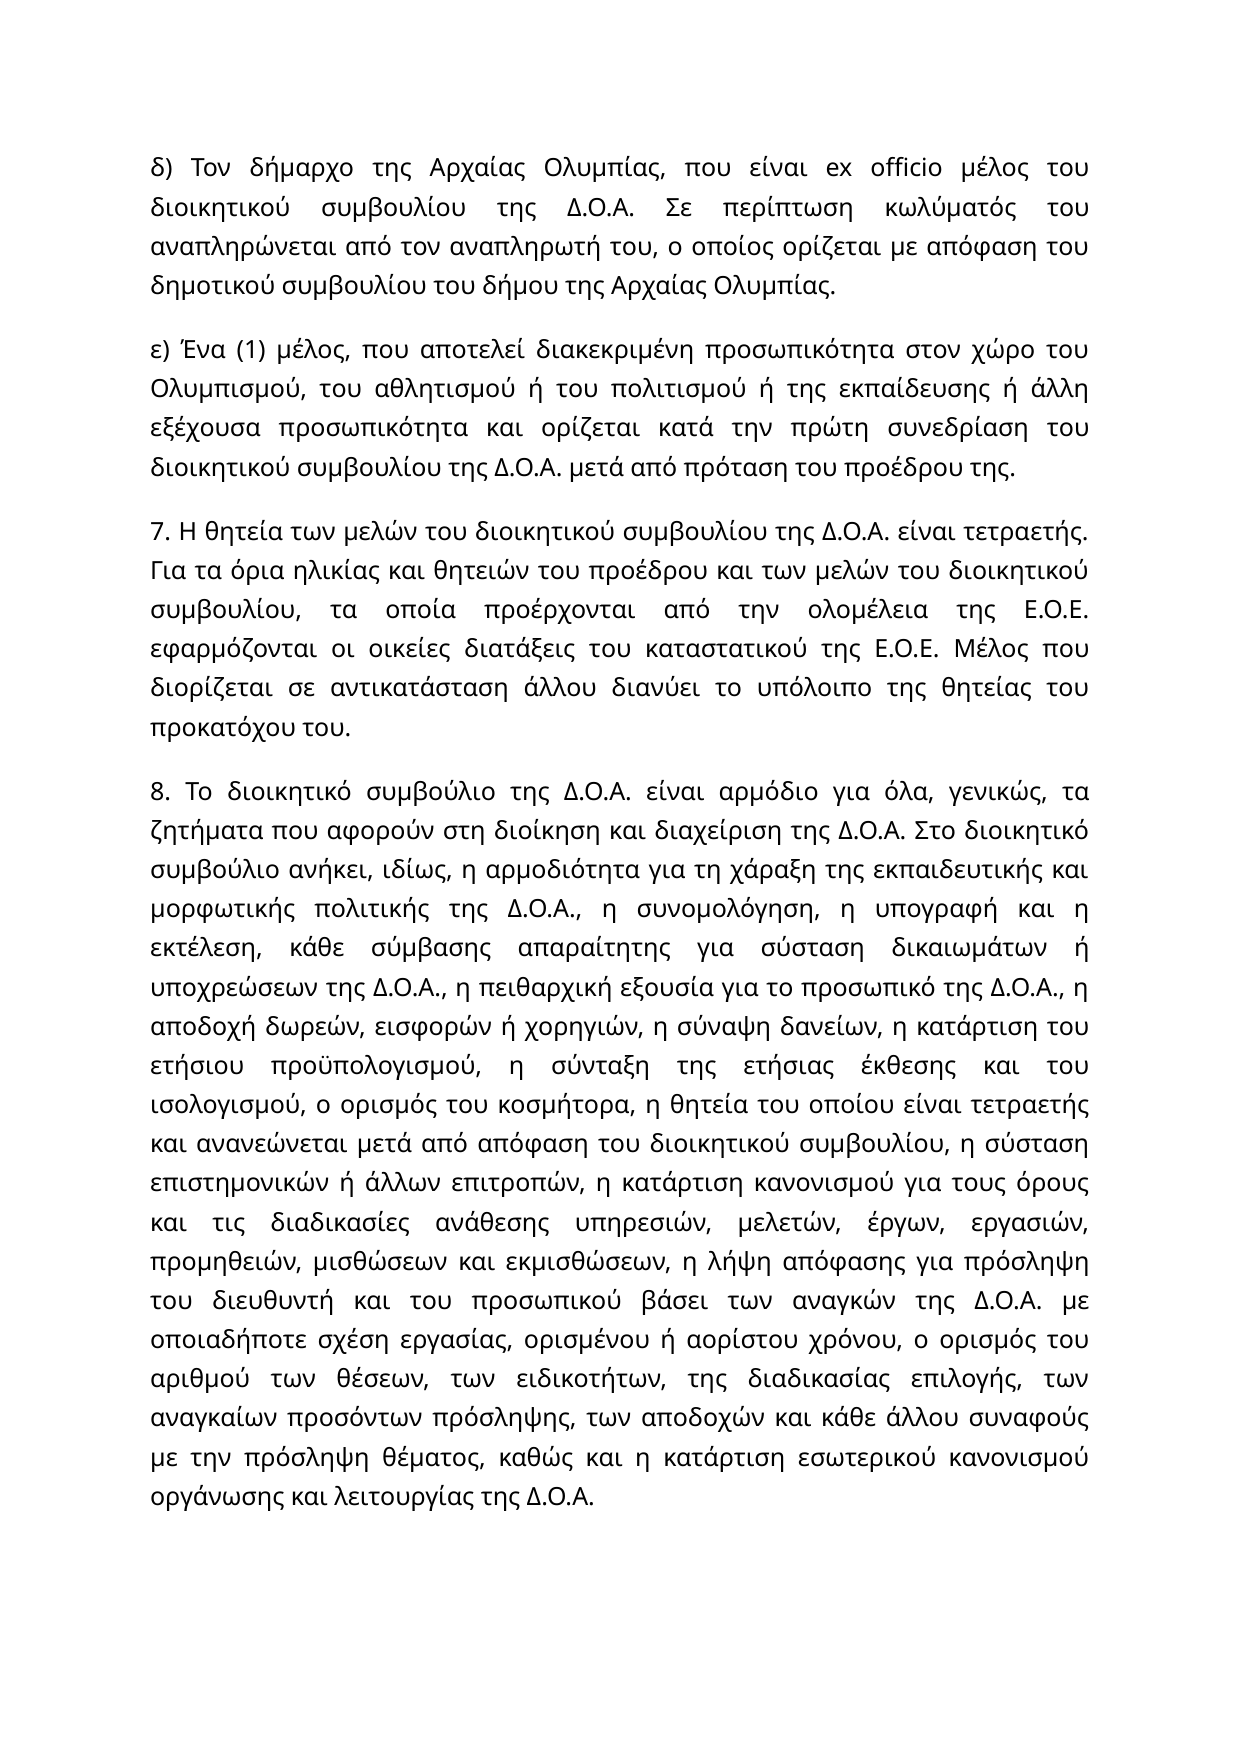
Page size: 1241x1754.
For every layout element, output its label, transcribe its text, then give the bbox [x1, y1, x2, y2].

text δ) Τον δήμαρχο της Αρχαίας Ολυμπίας, που είναι ex officio μέλος του διοικητικού συμβουλίου της Δ.Ο.Α. Σε περίπτωση κωλύματός του αναπληρώνεται από τον αναπληρωτή του, ο οποίος ορίζεται με απόφαση του δημοτικού συμβουλίου του δήμου της Αρχαίας Ολυμπίας. [150, 150, 1090, 302]
text 8. Το διοικητικό συμβούλιο της Δ.Ο.Α. είναι αρμόδιο για όλα, γενικώς, τα ζητήματα που αφορούν στη διοίκηση και διαχείριση της Δ.Ο.Α. Στο διοικητικό συμβούλιο ανήκει, ιδίως, η αρμοδιότητα για τη χάραξη της εκπαιδευτικής και μορφωτικής πολιτικής της Δ.Ο.Α., η συνομολόγηση, η υπογραφή και η εκτέλεση, κάθε σύμβασης απαραίτητης για σύσταση δικαιωμάτων ή υποχρεώσεων της Δ.Ο.Α., η πειθαρχική εξουσία για το προσωπικό της Δ.Ο.Α., η αποδοχή δωρεών, εισφορών ή χορηγιών, η σύναψη δανείων, η κατάρτιση του ετήσιου προϋπολογισμού, η σύνταξη της ετήσιας έκθεσης και του ισολογισμού, ο ορισμός του κοσμήτορα, η θητεία του οποίου είναι τετραετής και ανανεώνεται μετά από απόφαση του διοικητικού συμβουλίου, η σύσταση επιστημονικών ή άλλων επιτροπών, η κατάρτιση κανονισμού για τους όρους και τις διαδικασίες ανάθεσης υπηρεσιών, μελετών, έργων, εργασιών, προμηθειών, μισθώσεων και εκμισθώσεων, η λήψη απόφασης για πρόσληψη του διευθυντή και του προσωπικού βάσει των αναγκών της Δ.Ο.Α. με οποιαδήποτε σχέση εργασίας, ορισμένου ή αορίστου χρόνου, ο ορισμός του αριθμού των θέσεων, των ειδικοτήτων, της διαδικασίας επιλογής, των αναγκαίων προσόντων πρόσληψης, των αποδοχών και κάθε άλλου συναφούς με την πρόσληψη θέματος, καθώς και η κατάρτιση εσωτερικού κανονισμού οργάνωσης και λειτουργίας της Δ.Ο.Α. [150, 773, 1090, 1512]
text ε) Ένα (1) μέλος, που αποτελεί διακεκριμένη προσωπικότητα στον χώρο του Ολυμπισμού, του αθλητισμού ή του πολιτισμού ή της εκπαίδευσης ή άλλη εξέχουσα προσωπικότητα και ορίζεται κατά την πρώτη συνεδρίαση του διοικητικού συμβουλίου της Δ.Ο.Α. μετά από πρόταση του προέδρου της. [150, 332, 1090, 483]
text 7. Η θητεία των μελών του διοικητικού συμβουλίου της Δ.Ο.Α. είναι τετραετής. Για τα όρια ηλικίας και θητειών του προέδρου και των μελών του διοικητικού συμβουλίου, τα οποία προέρχονται από την ολομέλεια της Ε.Ο.Ε. εφαρμόζονται οι οικείες διατάξεις του καταστατικού της Ε.Ο.Ε. Μέλος που διορίζεται σε αντικατάσταση άλλου διανύει το υπόλοιπο της θητείας του προκατόχου του. [150, 513, 1090, 743]
